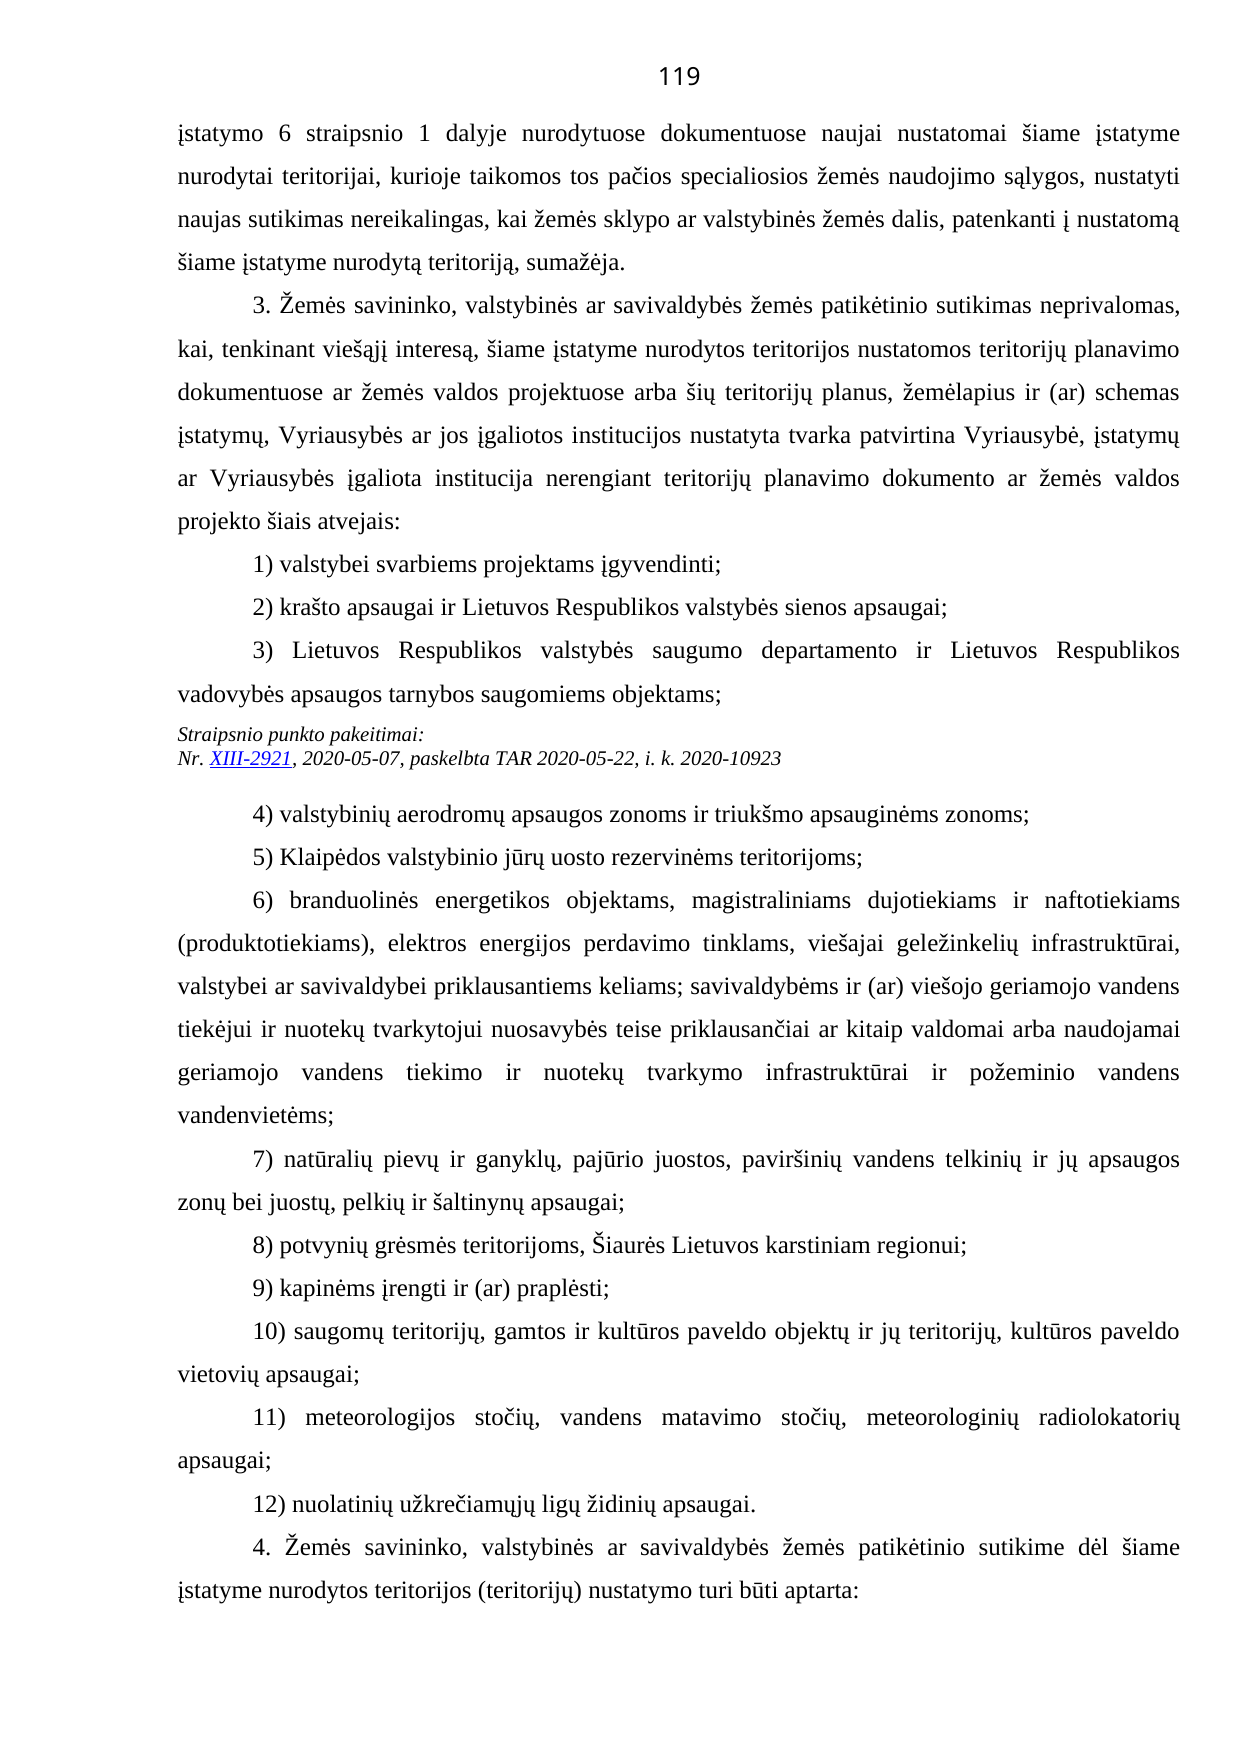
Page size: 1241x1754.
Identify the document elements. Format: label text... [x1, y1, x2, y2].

text 4) valstybinių aerodromų apsaugos zonoms ir triukšmo apsauginėms zonoms; [177, 799, 1181, 827]
text Straipsnio punkto pakeitimai: [177, 722, 1181, 746]
text 6) branduolinės energetikos objektams, magistraliniams dujotiekiams ir naftotiekiams (produktotiekiams), elektros energijos perdavimo tinklams, viešajai geležinkelių infrastruktūrai, valstybei ar savivaldybei priklausantiems keliams; savivaldybėms ir (ar) viešojo geriamojo vandens tiekėjui ir nuotekų tvarkytojui nuosavybės teise priklausančiai ar kitaip valdomai arba naudojamai geriamojo vandens tiekimo ir nuotekų tvarkymo infrastruktūrai ir požeminio vandens vandenvietėms; [177, 885, 1181, 1129]
text 11) meteorologijos stočių, vandens matavimo stočių, meteorologinių radiolokatorių apsaugai; [177, 1402, 1181, 1474]
text 10) saugomų teritorijų, gamtos ir kultūros paveldo objektų ir jų teritorijų, kultūros paveldo vietovių apsaugai; [177, 1316, 1181, 1388]
text 1) valstybei svarbiems projektams įgyvendinti; [177, 549, 1181, 578]
text 4. Žemės savininko, valstybinės ar savivaldybės žemės patikėtinio sutikime dėl šiame įstatyme nurodytos teritorijos (teritorijų) nustatymo turi būti aptarta: [177, 1532, 1181, 1604]
text 12) nuolatinių užkrečiamųjų ligų židinių apsaugai. [177, 1489, 1181, 1517]
text įstatymo 6 straipsnio 1 dalyje nurodytuose dokumentuose naujai nustatomai šiame įstatyme nurodytai teritorijai, kurioje taikomos tos pačios specialiosios žemės naudojimo sąlygos, nustatyti naujas sutikimas nereikalingas, kai žemės sklypo ar valstybinės žemės dalis, patenkanti į nustatomą šiame įstatyme nurodytą teritoriją, sumažėja. [177, 118, 1181, 276]
text 7) natūralių pievų ir ganyklų, pajūrio juostos, paviršinių vandens telkinių ir jų apsaugos zonų bei juostų, pelkių ir šaltinynų apsaugai; [177, 1144, 1181, 1216]
text 2) krašto apsaugai ir Lietuvos Respublikos valstybės sienos apsaugai; [177, 592, 1181, 621]
text 8) potvynių grėsmės teritorijoms, Šiaurės Lietuvos karstiniam regionui; [177, 1230, 1181, 1259]
text 5) Klaipėdos valstybinio jūrų uosto rezervinėms teritorijoms; [177, 842, 1181, 871]
text 9) kapinėms įrengti ir (ar) praplėsti; [177, 1273, 1181, 1302]
text 3) Lietuvos Respublikos valstybės saugumo departamento ir Lietuvos Respublikos vadovybės apsaugos tarnybos saugomiems objektams; [177, 636, 1181, 707]
text Nr. XIII-2921, 2020-05-07, paskelbta TAR 2020-05-22, i. k. 2020-10923 [177, 746, 1181, 770]
text 3. Žemės savininko, valstybinės ar savivaldybės žemės patikėtinio sutikimas neprivalomas, kai, tenkinant viešąjį interesą, šiame įstatyme nurodytos teritorijos nustatomos teritorijų planavimo dokumentuose ar žemės valdos projektuose arba šių teritorijų planus, žemėlapius ir (ar) schemas įstatymų, Vyriausybės ar jos įgaliotos institucijos nustatyta tvarka patvirtina Vyriausybė, įstatymų ar Vyriausybės įgaliota institucija nerengiant teritorijų planavimo dokumento ar žemės valdos projekto šiais atvejais: [177, 291, 1181, 535]
